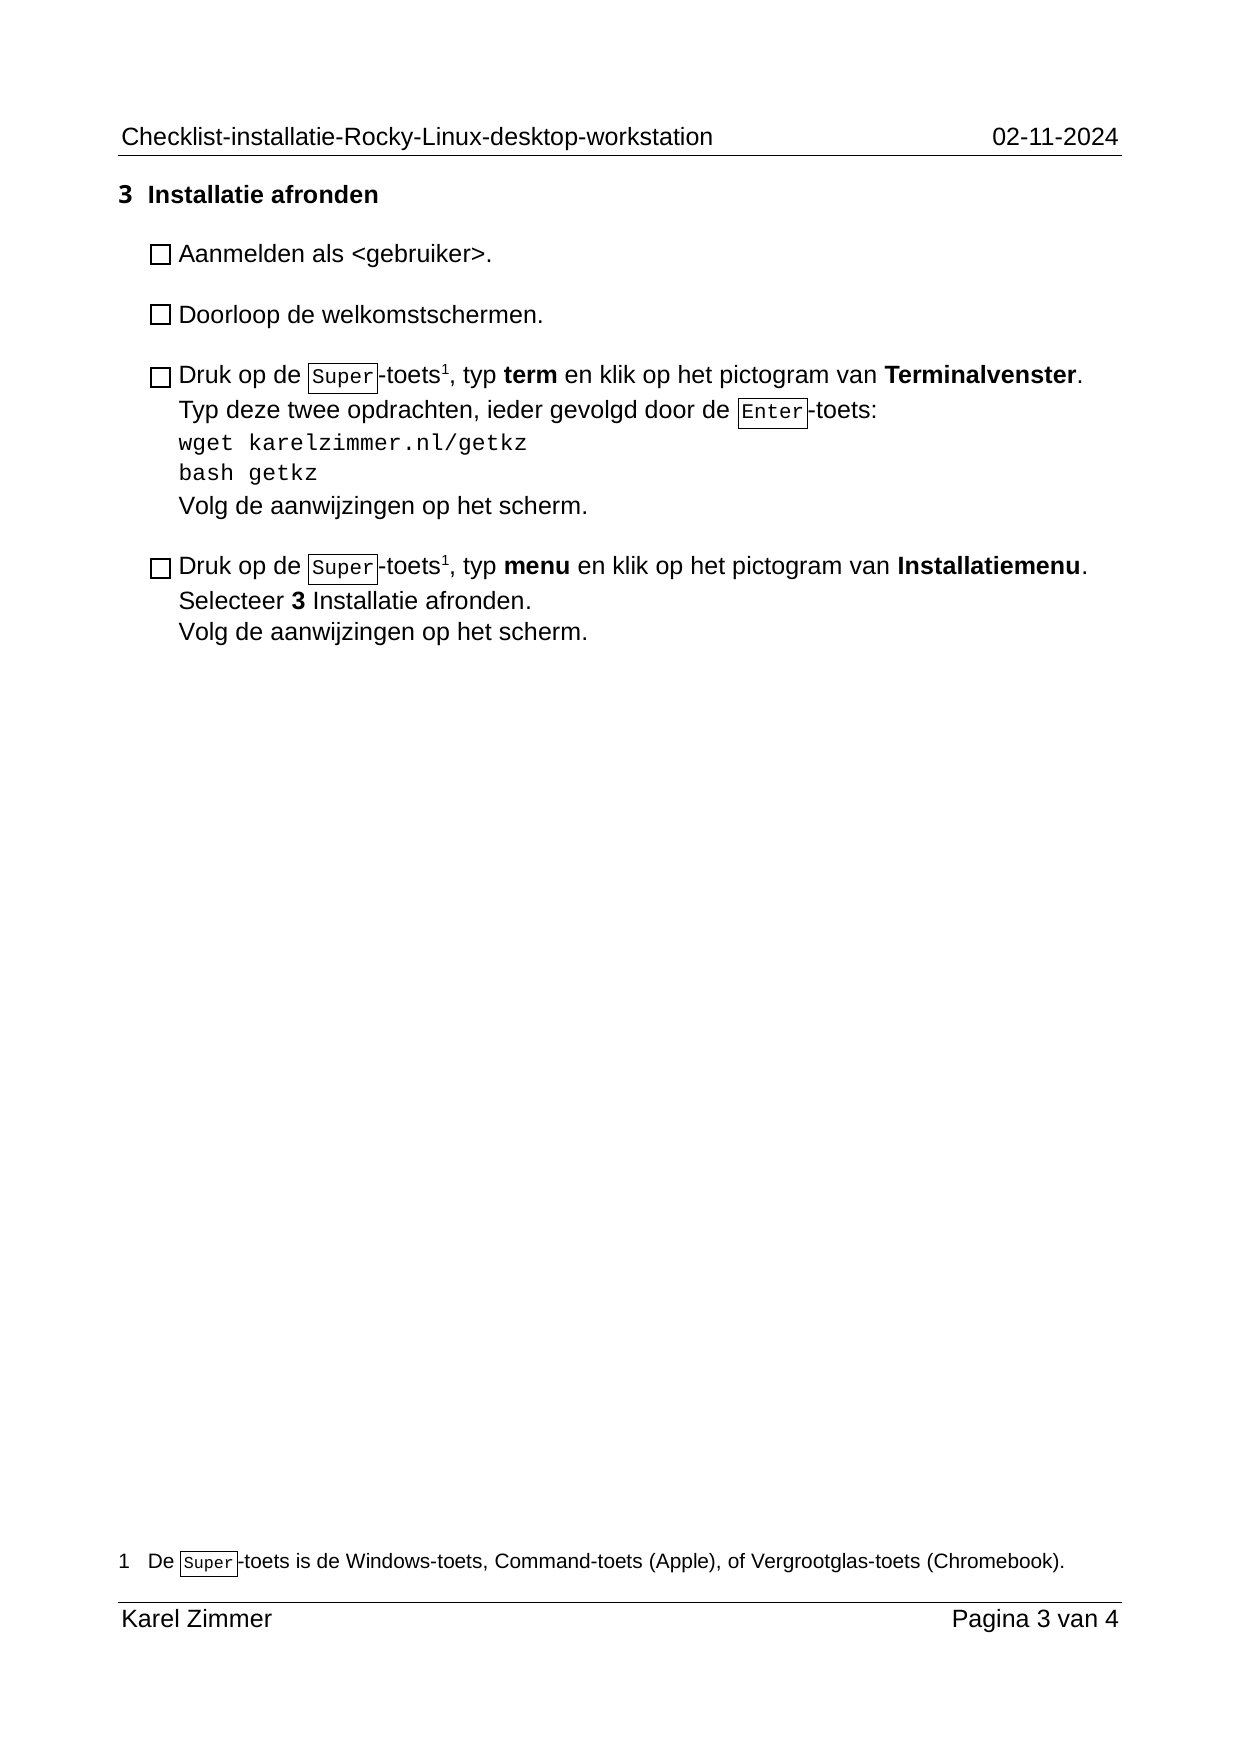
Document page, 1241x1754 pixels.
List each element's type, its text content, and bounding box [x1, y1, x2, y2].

table_cell [142, 521, 177, 551]
table_cell [177, 269, 1122, 300]
table_cell Druk op de Super-toets1, typ menu en klik op het pictogram van Installatiemenu. [177, 551, 1122, 586]
table_cell [142, 300, 177, 330]
table_cell [118, 330, 142, 360]
table_cell [118, 586, 142, 616]
table_cell Druk op de Super-toets, typ term en klik op het pictogram van Terminalvenster. [177, 360, 1122, 395]
table_cell [142, 330, 177, 360]
table_cell [118, 551, 142, 586]
table_cell [118, 395, 142, 430]
table_header [142, 239, 177, 269]
table_cell [118, 521, 142, 551]
table_cell [142, 551, 177, 586]
table_cell bash getkz [177, 460, 1122, 491]
table_cell [177, 330, 1122, 360]
table_cell Volg de aanwijzingen op het scherm. [177, 616, 1122, 647]
table_cell wget karelzimmer.nl/getkz [177, 430, 1122, 460]
table_cell [142, 491, 177, 521]
table_cell [142, 269, 177, 300]
table_cell [118, 360, 142, 395]
table_cell [142, 460, 177, 491]
table_cell Typ deze twee opdrachten, ieder gevolgd door de Enter-toets: [177, 395, 1122, 430]
table_cell [142, 586, 177, 616]
list Installatie afronden [118, 177, 1122, 211]
table_header [118, 239, 142, 269]
table_cell [142, 616, 177, 647]
table_cell Volg de aanwijzingen op het scherm. [177, 491, 1122, 521]
table_cell [142, 360, 177, 395]
table_cell [118, 460, 142, 491]
table_cell [118, 269, 142, 300]
table_cell [118, 300, 142, 330]
table_cell [142, 430, 177, 460]
table_cell Doorloop de welkomstschermen. [177, 300, 1122, 330]
table_cell [118, 491, 142, 521]
table_cell [118, 430, 142, 460]
table_cell Selecteer 3 Installatie afronden. [177, 586, 1122, 616]
table_header Aanmelden als <GEBRUIKER>. [177, 239, 1122, 269]
table_cell [118, 616, 142, 647]
table_cell [177, 521, 1122, 551]
table_cell [142, 395, 177, 430]
